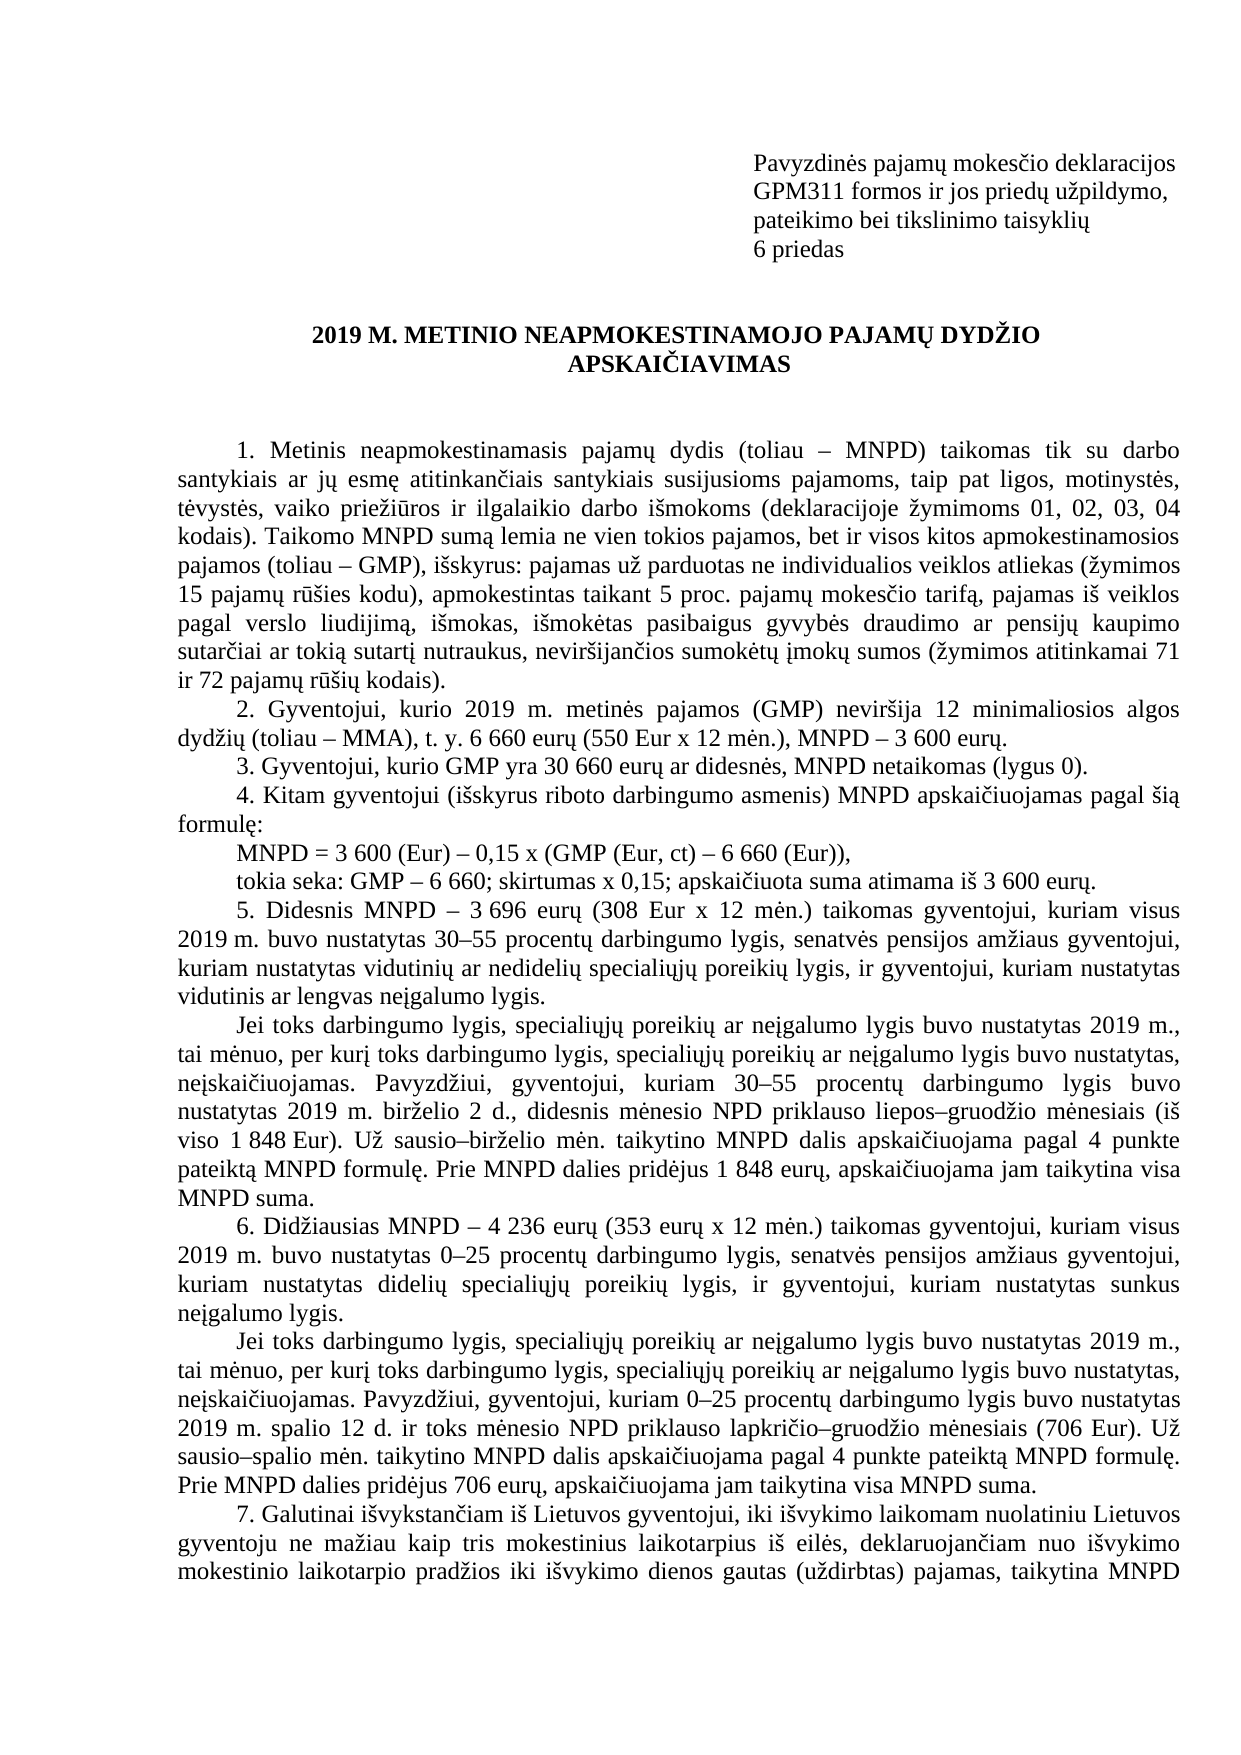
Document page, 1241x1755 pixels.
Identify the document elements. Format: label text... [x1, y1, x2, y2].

text pateikimo bei tikslinimo taisyklių [664, 205, 1181, 234]
text tokia seka: GMP – 6 660; skirtumas x 0,15; apskaičiuota suma atimama iš 3 600 eurų. [177, 866, 1181, 895]
text 1. Metinis neapmokestinamasis pajamų dydis (toliau – MNPD) taikomas tik su darbo santykiais ar jų esmę atitinkančiais santykiais susijusioms pajamoms, taip pat ligos, motinystės, tėvystės, vaiko priežiūros ir ilgalaikio darbo išmokoms (deklaracijoje žymimoms 01, 02, 03, 04 kodais). Taikomo MNPD sumą lemia ne vien tokios pajamos, bet ir visos kitos apmokestinamosios pajamos (toliau – GMP), išskyrus: pajamas už parduotas ne individualios veiklos atliekas (žymimos 15 pajamų rūšies kodu), apmokestintas taikant 5 proc. pajamų mokesčio tarifą, pajamas iš veiklos pagal verslo liudijimą, išmokas, išmokėtas pasibaigus gyvybės draudimo ar pensijų kaupimo sutarčiai ar tokią sutartį nutraukus, neviršijančios sumokėtų įmokų sumos (žymimos atitinkamai 71 ir 72 pajamų rūšių kodais). [177, 435, 1181, 694]
text 2019 M. METINIO NEAPMOKESTINAMOJO PAJAMŲ DYDŽIO [177, 320, 1181, 349]
text Jei toks darbingumo lygis, specialiųjų poreikių ar neįgalumo lygis buvo nustatytas 2019 m., tai mėnuo, per kurį toks darbingumo lygis, specialiųjų poreikių ar neįgalumo lygis buvo nustatytas, neįskaičiuojamas. Pavyzdžiui, gyventojui, kuriam 0–25 procentų darbingumo lygis buvo nustatytas 2019 m. spalio 12 d. ir toks mėnesio NPD priklauso lapkričio–gruodžio mėnesiais (706 Eur). Už sausio–spalio mėn. taikytino MNPD dalis apskaičiuojama pagal 4 punkte pateiktą MNPD formulę. Prie MNPD dalies pridėjus 706 eurų, apskaičiuojama jam taikytina visa MNPD suma. [177, 1326, 1181, 1499]
text APSKAIČIAVIMAS [177, 349, 1181, 378]
text 3. Gyventojui, kurio GMP yra 30 660 eurų ar didesnės, MNPD netaikomas (lygus 0). [177, 751, 1181, 780]
text 2. Gyventojui, kurio 2019 m. metinės pajamos (GMP) neviršija 12 minimaliosios algos dydžių (toliau – MMA), t. y. 6 660 eurų (550 Eur x 12 mėn.), MNPD – 3 600 eurų. [177, 694, 1181, 751]
text Pavyzdinės pajamų mokesčio deklaracijos [753, 148, 1181, 176]
text 6. Didžiausias MNPD – 4 236 eurų (353 eurų x 12 mėn.) taikomas gyventojui, kuriam visus 2019 m. buvo nustatytas 0–25 procentų darbingumo lygis, senatvės pensijos amžiaus gyventojui, kuriam nustatytas didelių specialiųjų poreikių lygis, ir gyventojui, kuriam nustatytas sunkus neįgalumo lygis. [177, 1211, 1181, 1326]
text GPM311 formos ir jos priedų užpildymo, [753, 176, 1181, 205]
text 5. Didesnis MNPD – 3 696 eurų (308 Eur x 12 mėn.) taikomas gyventojui, kuriam visus 2019 m. buvo nustatytas 30–55 procentų darbingumo lygis, senatvės pensijos amžiaus gyventojui, kuriam nustatytas vidutinių ar nedidelių specialiųjų poreikių lygis, ir gyventojui, kuriam nustatytas vidutinis ar lengvas neįgalumo lygis. [177, 895, 1181, 1010]
text 7. Galutinai išvykstančiam iš Lietuvos gyventojui, iki išvykimo laikomam nuolatiniu Lietuvos gyventoju ne mažiau kaip tris mokestinius laikotarpius iš eilės, deklaruojančiam nuo išvykimo mokestinio laikotarpio pradžios iki išvykimo dienos gautas (uždirbtas) pajamas, taikytina MNPD [177, 1499, 1181, 1585]
text 4. Kitam gyventojui (išskyrus riboto darbingumo asmenis) MNPD apskaičiuojamas pagal šią formulę: [177, 780, 1181, 838]
text Jei toks darbingumo lygis, specialiųjų poreikių ar neįgalumo lygis buvo nustatytas 2019 m., tai mėnuo, per kurį toks darbingumo lygis, specialiųjų poreikių ar neįgalumo lygis buvo nustatytas, neįskaičiuojamas. Pavyzdžiui, gyventojui, kuriam 30–55 procentų darbingumo lygis buvo nustatytas 2019 m. birželio 2 d., didesnis mėnesio NPD priklauso liepos–gruodžio mėnesiais (iš viso 1 848 Eur). Už sausio–birželio mėn. taikytino MNPD dalis apskaičiuojama pagal 4 punkte pateiktą MNPD formulę. Prie MNPD dalies pridėjus 1 848 eurų, apskaičiuojama jam taikytina visa MNPD suma. [177, 1010, 1181, 1211]
text MNPD = 3 600 (Eur) – 0,15 x (GMP (Eur, ct) – 6 660 (Eur)), [177, 838, 1181, 866]
text 6 priedas [664, 234, 1181, 263]
